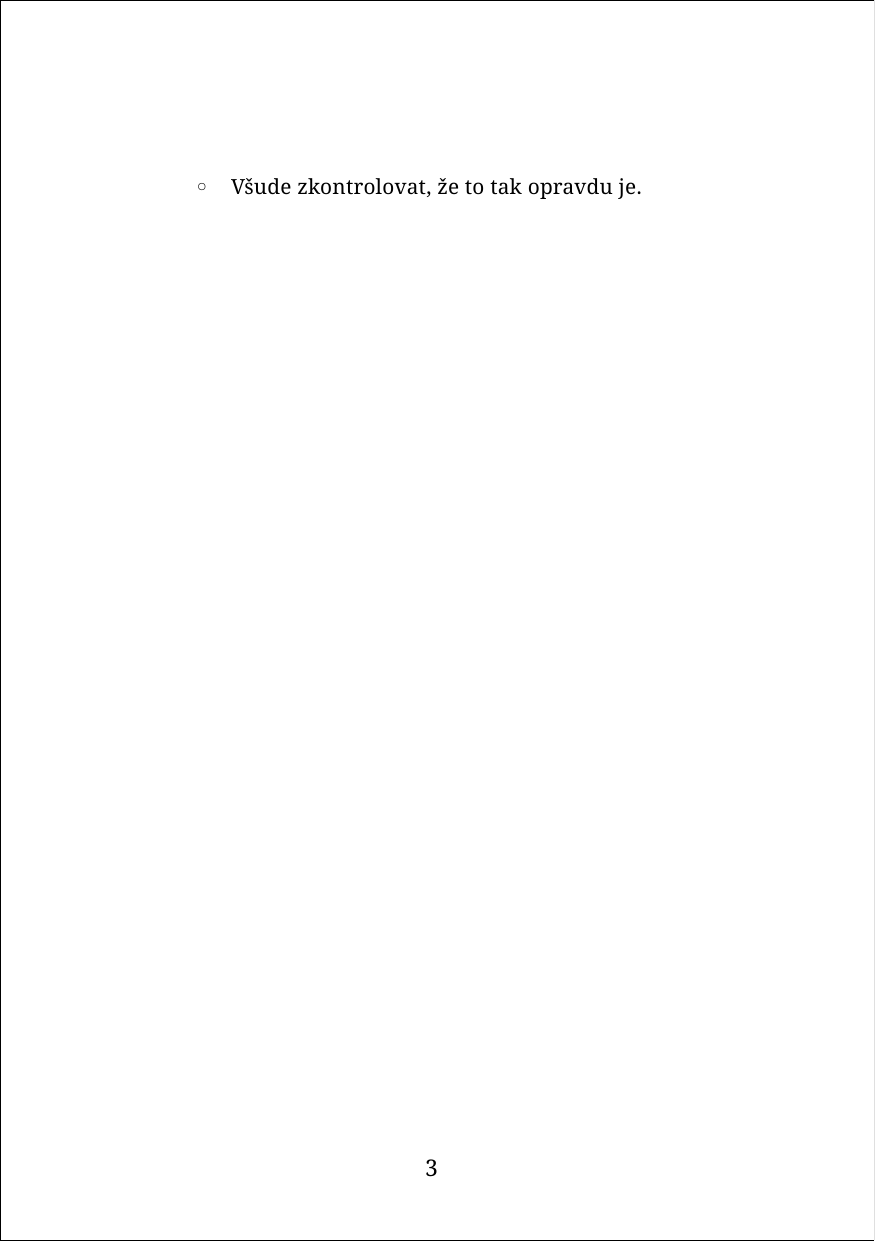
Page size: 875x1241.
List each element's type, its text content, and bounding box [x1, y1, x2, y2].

list Všude zkontrolovat, že to tak opravdu je. [193, 172, 756, 200]
